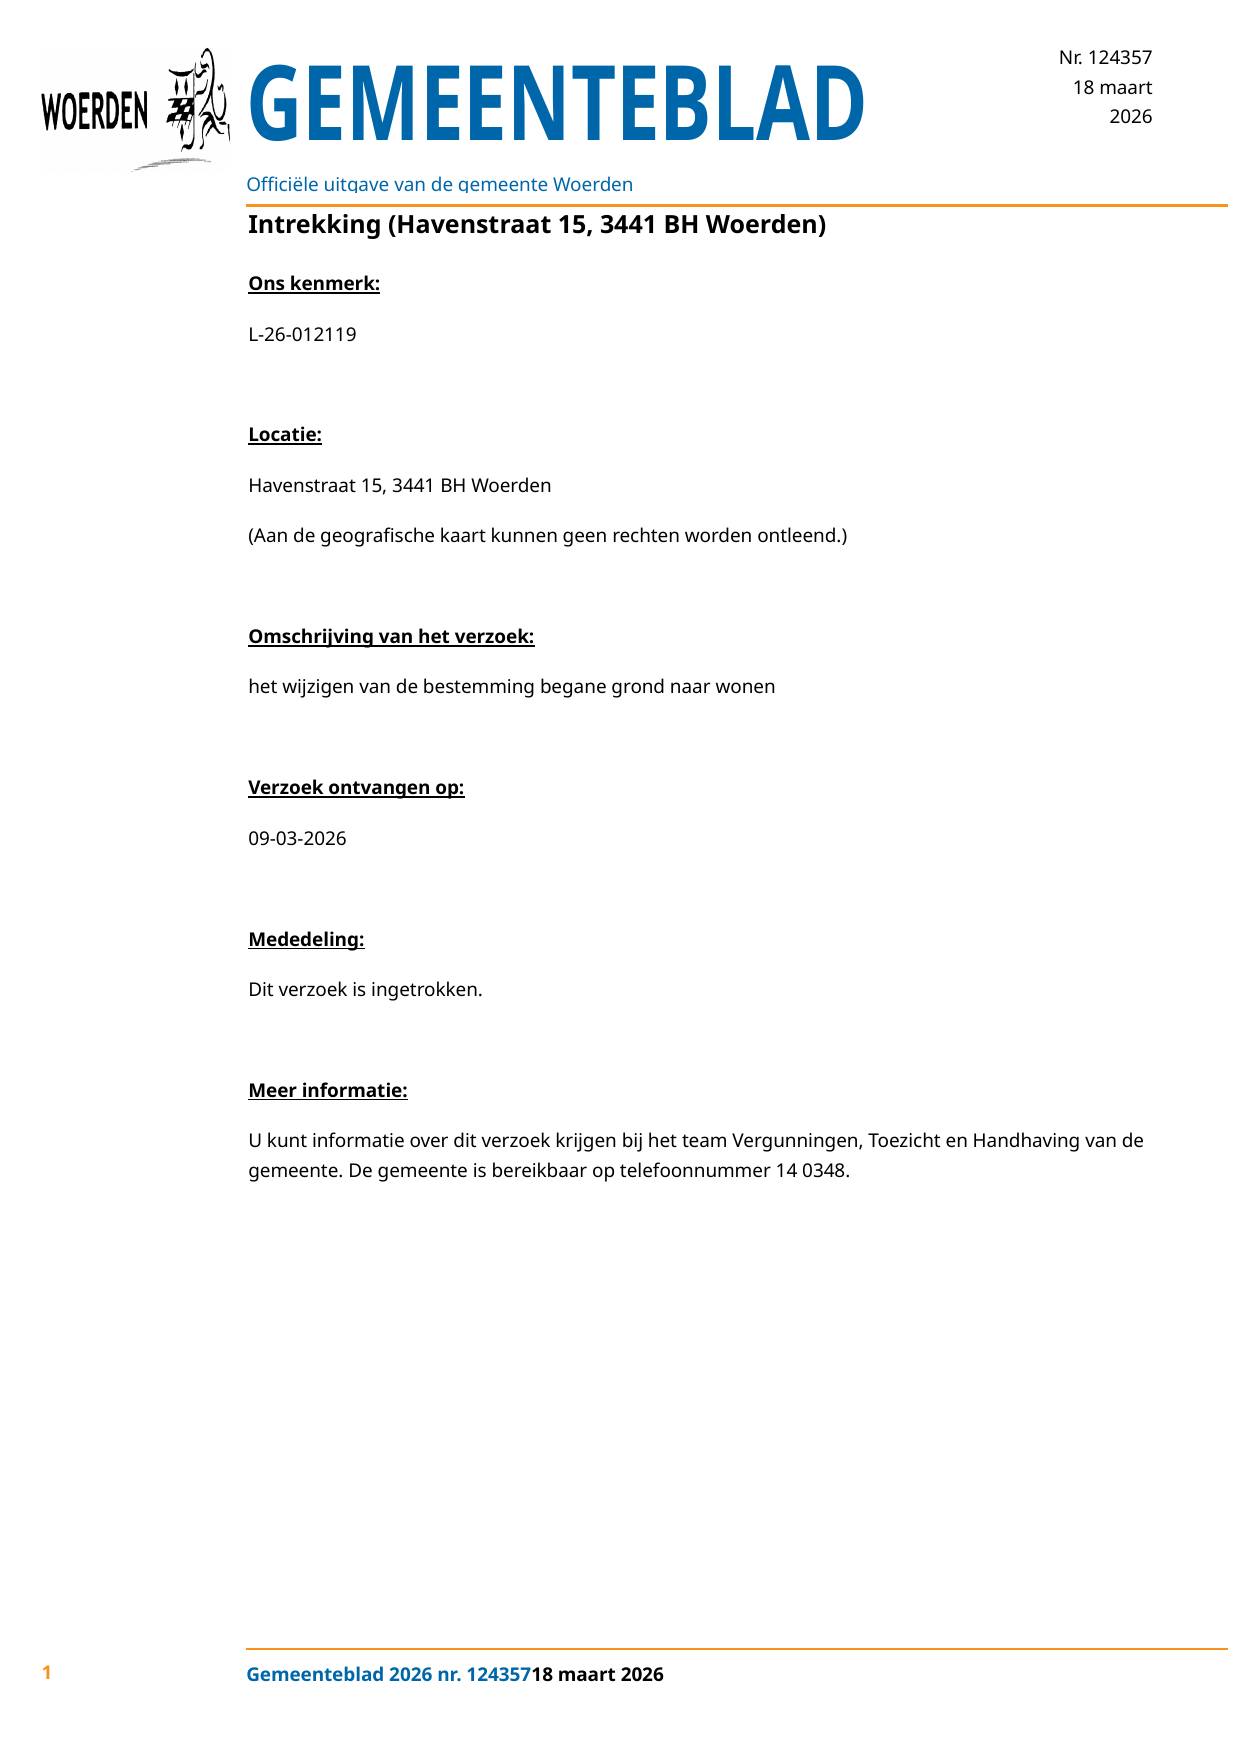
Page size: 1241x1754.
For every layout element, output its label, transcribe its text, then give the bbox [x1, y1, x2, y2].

text Locatie: [248, 422, 1152, 447]
text het wijzigen van de bestemming begane grond naar wonen [248, 674, 1152, 699]
text U kunt informatie over dit verzoek krijgen bij het team Vergunningen, Toezicht en Handhaving van de gemeente. De gemeente is bereikbaar op telefoonnummer 14 0348. [248, 1127, 1152, 1183]
text Ons kenmerk: [248, 270, 1152, 296]
text Omschrijving van het verzoek: [248, 623, 1152, 649]
text Intrekking (Havenstraat 15, 3441 BH Woerden) [248, 207, 1152, 241]
text Verzoek ontvangen op: [248, 774, 1152, 800]
text Dit verzoek is ingetrokken. [248, 976, 1152, 1002]
text L-26-012119 [248, 321, 1152, 346]
text Mededeling: [248, 926, 1152, 951]
picture [41, 47, 231, 172]
text Meer informatie: [248, 1077, 1152, 1103]
text Havenstraat 15, 3441 BH Woerden [248, 472, 1152, 498]
text (Aan de geografische kaart kunnen geen rechten worden ontleend.) [248, 522, 1152, 548]
text 09-03-2026 [248, 825, 1152, 851]
